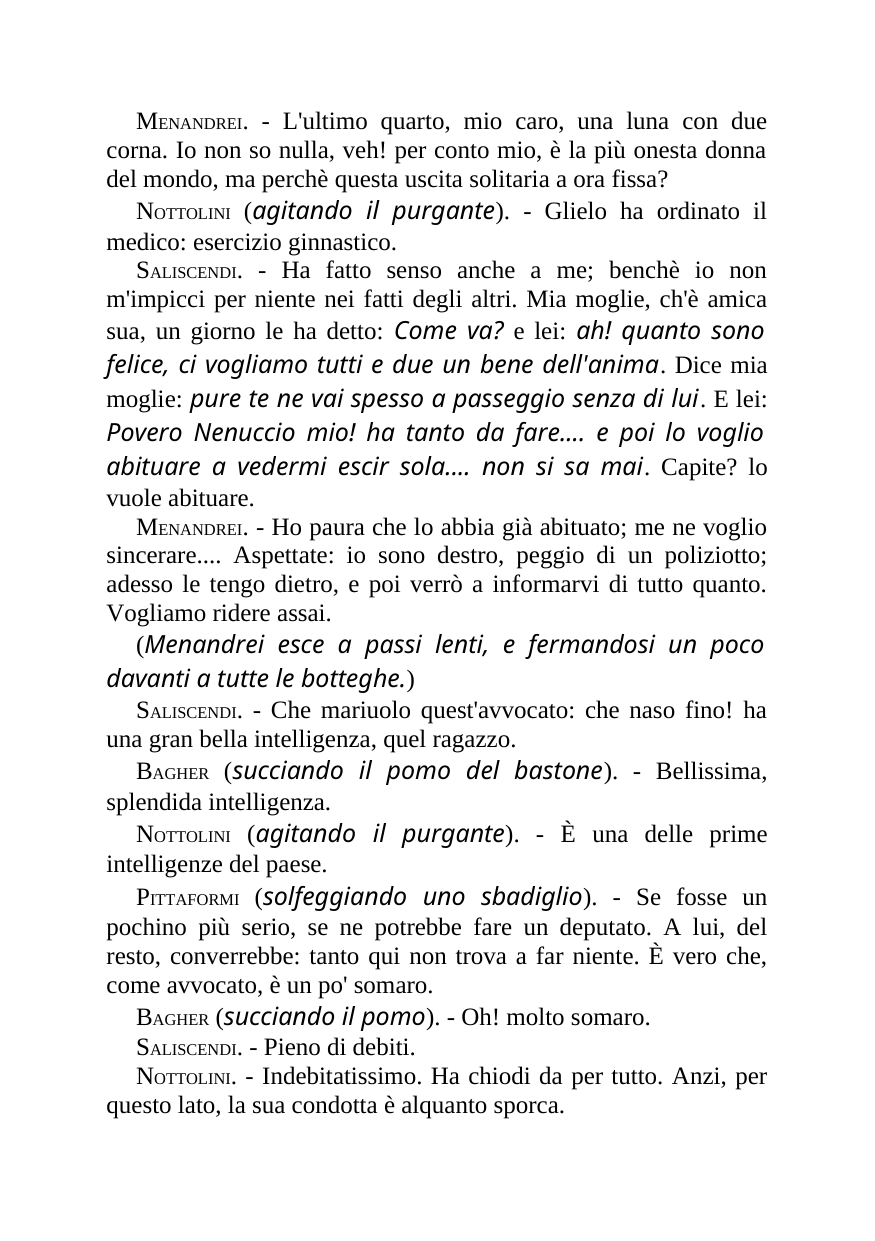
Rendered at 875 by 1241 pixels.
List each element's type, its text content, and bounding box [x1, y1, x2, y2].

text Menandrei. - Ho paura che lo abbia già abituato; me ne voglio sincerare.... Aspettate: io sono destro, peggio di un poliziotto; adesso le tengo dietro, e poi verrò a informarvi di tutto quanto. Vogliamo ridere assai. [106, 512, 768, 627]
text Menandrei. - L'ultimo quarto, mio caro, una luna con due corna. Io non so nulla, veh! per conto mio, è la più onesta donna del mondo, ma perchè questa uscita solitaria a ora fissa? [106, 106, 768, 192]
text Pittaformi (solfeggiando uno sbadiglio). - Se fosse un pochino più serio, se ne potrebbe fare un deputato. A lui, del resto, converrebbe: tanto qui non trova a far niente. È vero che, come avvocato, è un po' somaro. [106, 878, 768, 998]
text Nottolini (agitando il purgante). - È una delle prime intelligenze del paese. [106, 815, 768, 878]
text Nottolini (agitando il purgante). - Glielo ha ordinato il medico: esercizio ginnastico. [106, 192, 768, 255]
text Saliscendi. - Pieno di debiti. [106, 1032, 768, 1061]
text Saliscendi. - Che mariuolo quest'avvocato: che naso fino! ha una gran bella intelligenza, quel ragazzo. [106, 695, 768, 752]
text (Menandrei esce a passi lenti, e fermandosi un poco davanti a tutte le botteghe.) [106, 627, 768, 695]
text Nottolini. - Indebitatissimo. Ha chiodi da per tutto. Anzi, per questo lato, la sua condotta è alquanto sporca. [106, 1061, 768, 1119]
text Saliscendi. - Ha fatto senso anche a me; benchè io non m'impicci per niente nei fatti degli altri. Mia moglie, ch'è amica sua, un giorno le ha detto: Come va? e lei: ah! quanto sono felice, ci vogliamo tutti e due un bene dell'anima. Dice mia moglie: pure te ne vai spesso a passeggio senza di lui. E lei: Povero Nenuccio mio! ha tanto da fare.... e poi lo voglio abituare a vedermi escir sola.... non si sa mai. Capite? lo vuole abituare. [106, 255, 768, 512]
text Bagher (succiando il pomo). - Oh! molto somaro. [106, 998, 768, 1032]
text Bagher (succiando il pomo del bastone). - Bellissima, splendida intelligenza. [106, 752, 768, 815]
